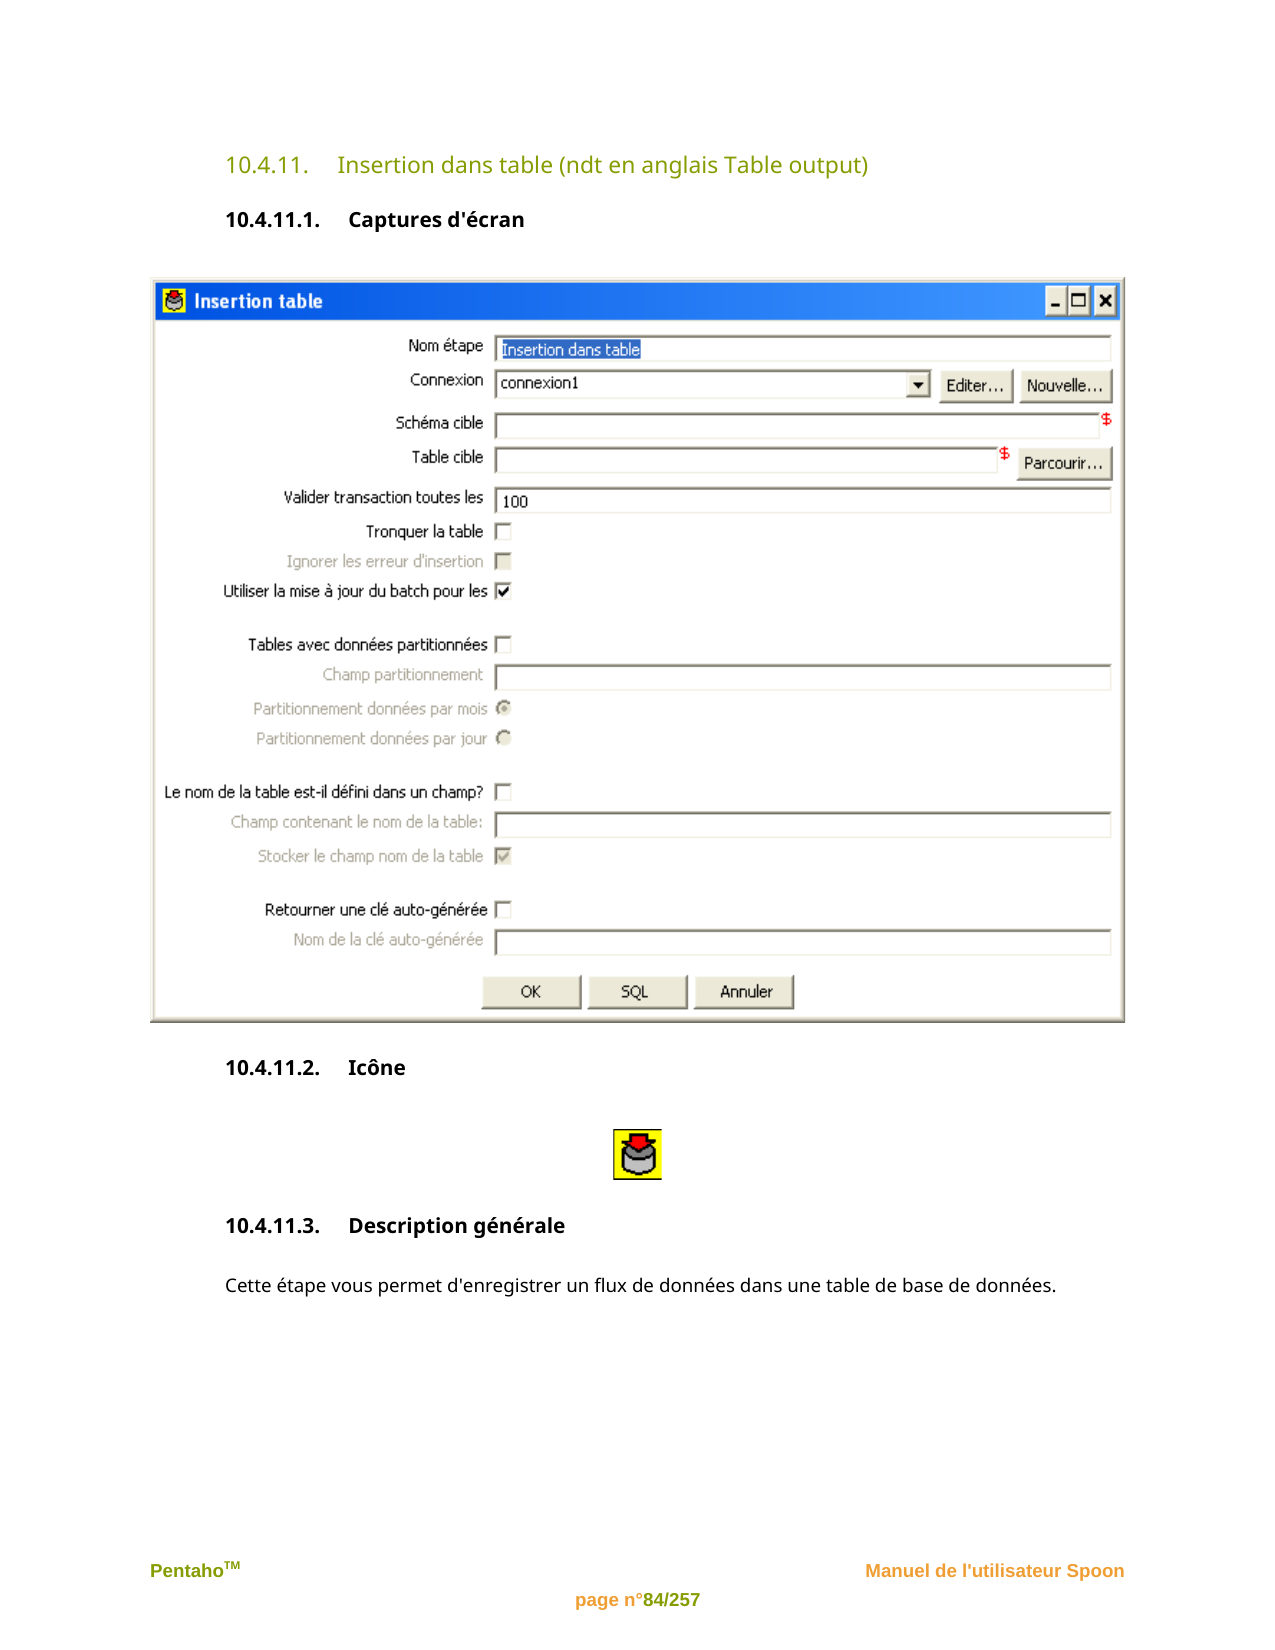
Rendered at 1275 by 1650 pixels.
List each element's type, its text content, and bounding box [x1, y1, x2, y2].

subtitle [225, 258, 1125, 277]
picture [150, 277, 1125, 1023]
subtitle Captures d'écran [225, 204, 1125, 233]
picture [613, 1129, 662, 1180]
subtitle Description générale [225, 1107, 1125, 1240]
text Cette étape vous permet d'enregistrer un flux de données dans une table de base de données. [225, 1269, 1125, 1298]
subtitle Icône [225, 1023, 1125, 1082]
subtitle Insertion dans table (ndt en anglais Table output) [225, 150, 1125, 179]
